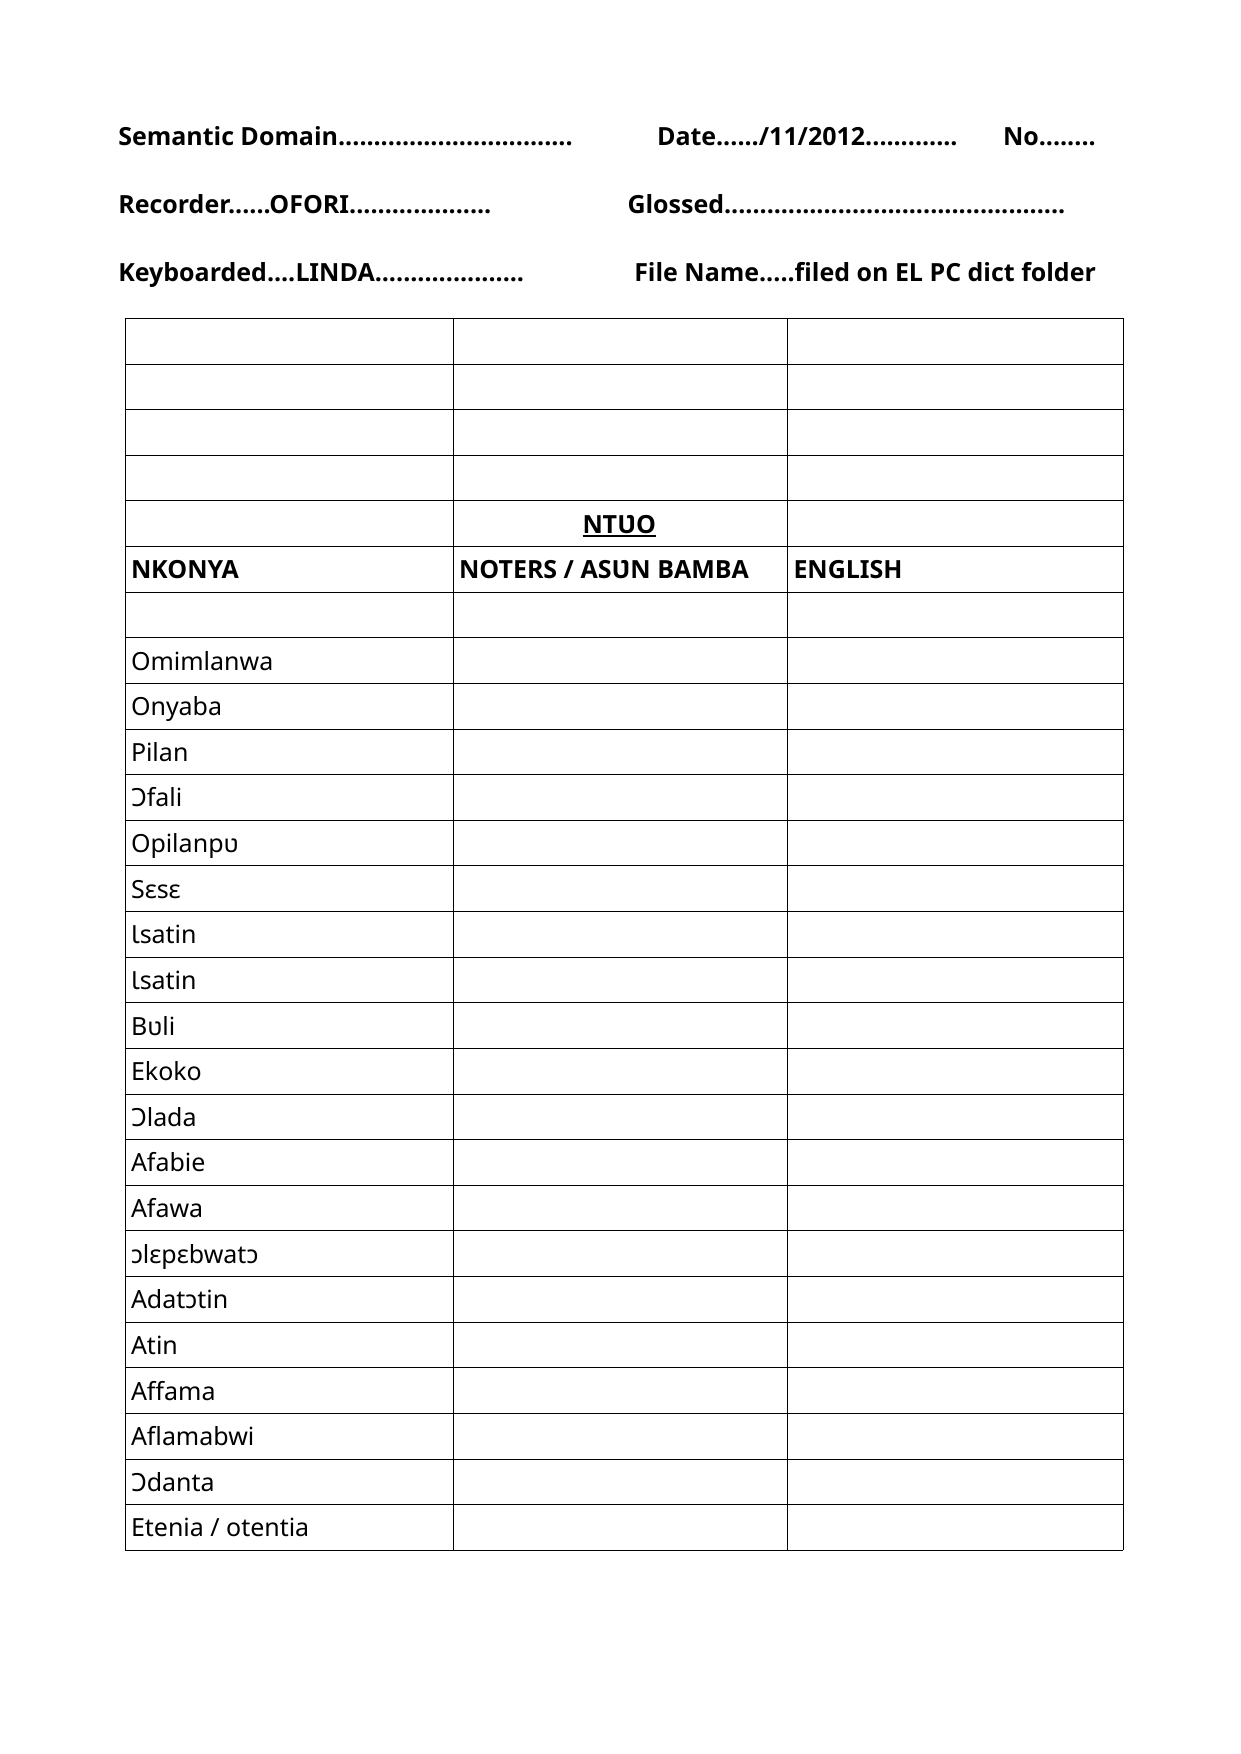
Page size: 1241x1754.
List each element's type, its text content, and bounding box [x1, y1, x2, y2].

table_cell [454, 456, 787, 500]
table_cell Ɔdanta [126, 1460, 453, 1504]
table_cell [788, 1323, 1123, 1367]
table_cell [454, 730, 787, 774]
table_cell [788, 501, 1123, 546]
table_cell Affama [126, 1368, 453, 1413]
table_cell [788, 1414, 1123, 1458]
table_cell [788, 593, 1123, 637]
table_cell [454, 684, 787, 728]
table_cell Opilanpʋ [126, 821, 453, 865]
table_cell [788, 319, 1123, 363]
table_cell [454, 958, 787, 1002]
table_cell Ɔfali [126, 775, 453, 820]
table_cell [126, 501, 453, 546]
table_cell NTƲO [454, 501, 787, 546]
table_cell [788, 456, 1123, 500]
table_cell [454, 410, 787, 455]
table_cell [126, 319, 453, 363]
table_cell [788, 410, 1123, 455]
table_cell [454, 1003, 787, 1048]
table_cell Adatɔtin [126, 1277, 453, 1322]
table_cell [454, 1186, 787, 1230]
table_cell [788, 1277, 1123, 1322]
table_cell [788, 1368, 1123, 1413]
table_cell [788, 638, 1123, 683]
table_cell [788, 775, 1123, 820]
table_cell Afawa [126, 1186, 453, 1230]
table_cell Omimlanwa [126, 638, 453, 683]
table_cell [454, 1140, 787, 1185]
table_cell [788, 1505, 1123, 1550]
table_cell [788, 1460, 1123, 1504]
table_cell [788, 684, 1123, 728]
table_cell Atin [126, 1323, 453, 1367]
table_cell [454, 365, 787, 409]
table_cell [454, 1414, 787, 1458]
table_cell Ekoko [126, 1049, 453, 1093]
table_cell ɔlɛpɛbwatɔ [126, 1231, 453, 1276]
table_cell Sɛsɛ [126, 866, 453, 911]
table_cell [454, 1095, 787, 1139]
table_cell [454, 1323, 787, 1367]
table_cell [126, 593, 453, 637]
table_cell Afabie [126, 1140, 453, 1185]
table_cell Etenia / otentia [126, 1505, 453, 1550]
table_cell [454, 319, 787, 363]
table_cell [454, 866, 787, 911]
table_cell [788, 730, 1123, 774]
table_cell [126, 410, 453, 455]
table_cell [126, 456, 453, 500]
table_cell [454, 1277, 787, 1322]
table_cell [788, 912, 1123, 957]
table_cell Ɩsatin [126, 958, 453, 1002]
table_cell Pilan [126, 730, 453, 774]
table_cell [454, 1049, 787, 1093]
table_cell [788, 866, 1123, 911]
table_cell [788, 1140, 1123, 1185]
table_cell [454, 912, 787, 957]
table_cell [126, 365, 453, 409]
table_cell [788, 1095, 1123, 1139]
table_cell [788, 1049, 1123, 1093]
table_cell [454, 821, 787, 865]
table_cell [454, 593, 787, 637]
table_cell [454, 775, 787, 820]
table_cell [454, 1231, 787, 1276]
table_cell Ɩsatin [126, 912, 453, 957]
table_cell NOTERS / ASƲN BAMBA [454, 547, 787, 592]
table_cell NKONYA [126, 547, 453, 592]
table_cell [788, 1003, 1123, 1048]
table_cell Aflamabwi [126, 1414, 453, 1458]
table_cell [454, 1460, 787, 1504]
table_cell Onyaba [126, 684, 453, 728]
table_cell [788, 365, 1123, 409]
table_cell [454, 638, 787, 683]
table_cell [454, 1505, 787, 1550]
table_cell Ɔlada [126, 1095, 453, 1139]
table_cell [788, 1186, 1123, 1230]
table_cell [454, 1368, 787, 1413]
table_cell ENGLISH [788, 547, 1123, 592]
table_cell [788, 821, 1123, 865]
table_cell [788, 1231, 1123, 1276]
table_cell Bʋli [126, 1003, 453, 1048]
table_cell [788, 958, 1123, 1002]
